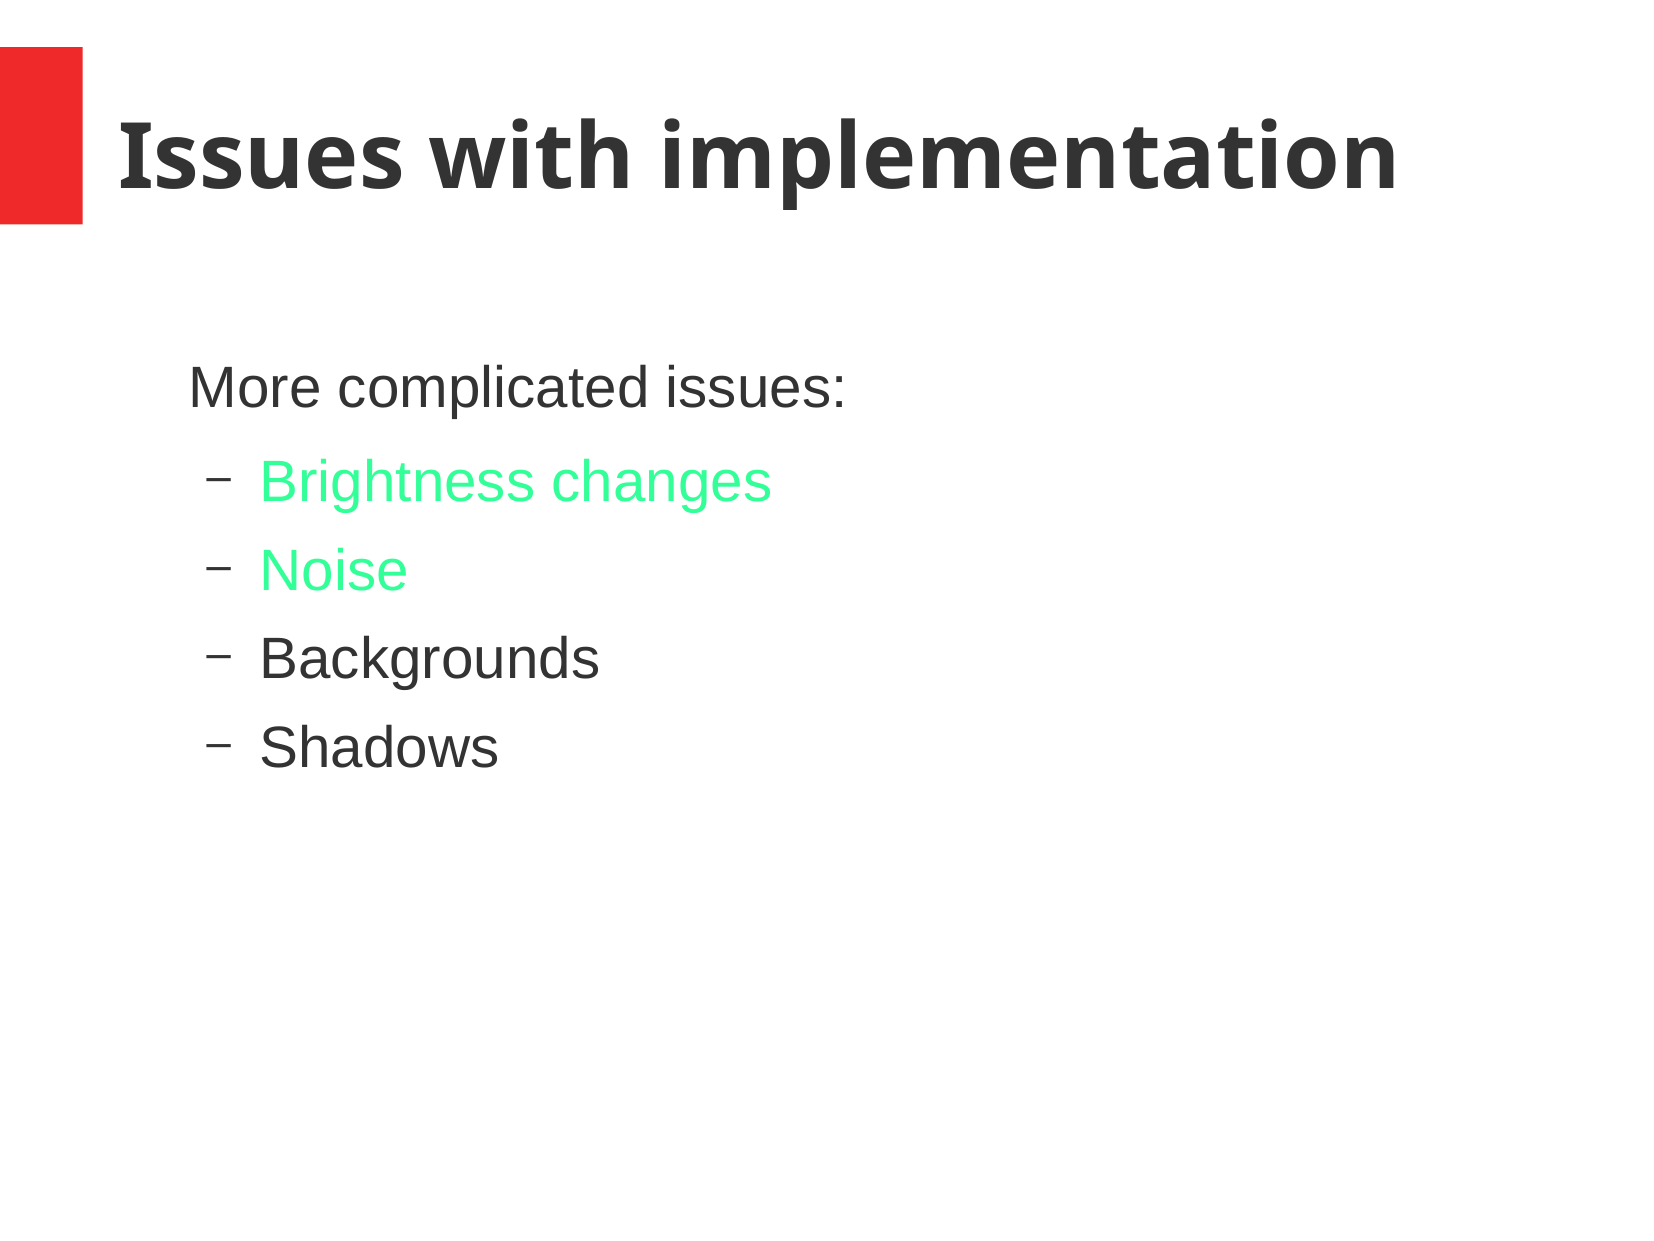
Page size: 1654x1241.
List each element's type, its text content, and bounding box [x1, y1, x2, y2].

list More complicated issues: Brightness changes Noise Backgrounds Shadows [118, 354, 1536, 1074]
title Issues with implementation [118, 49, 1571, 257]
